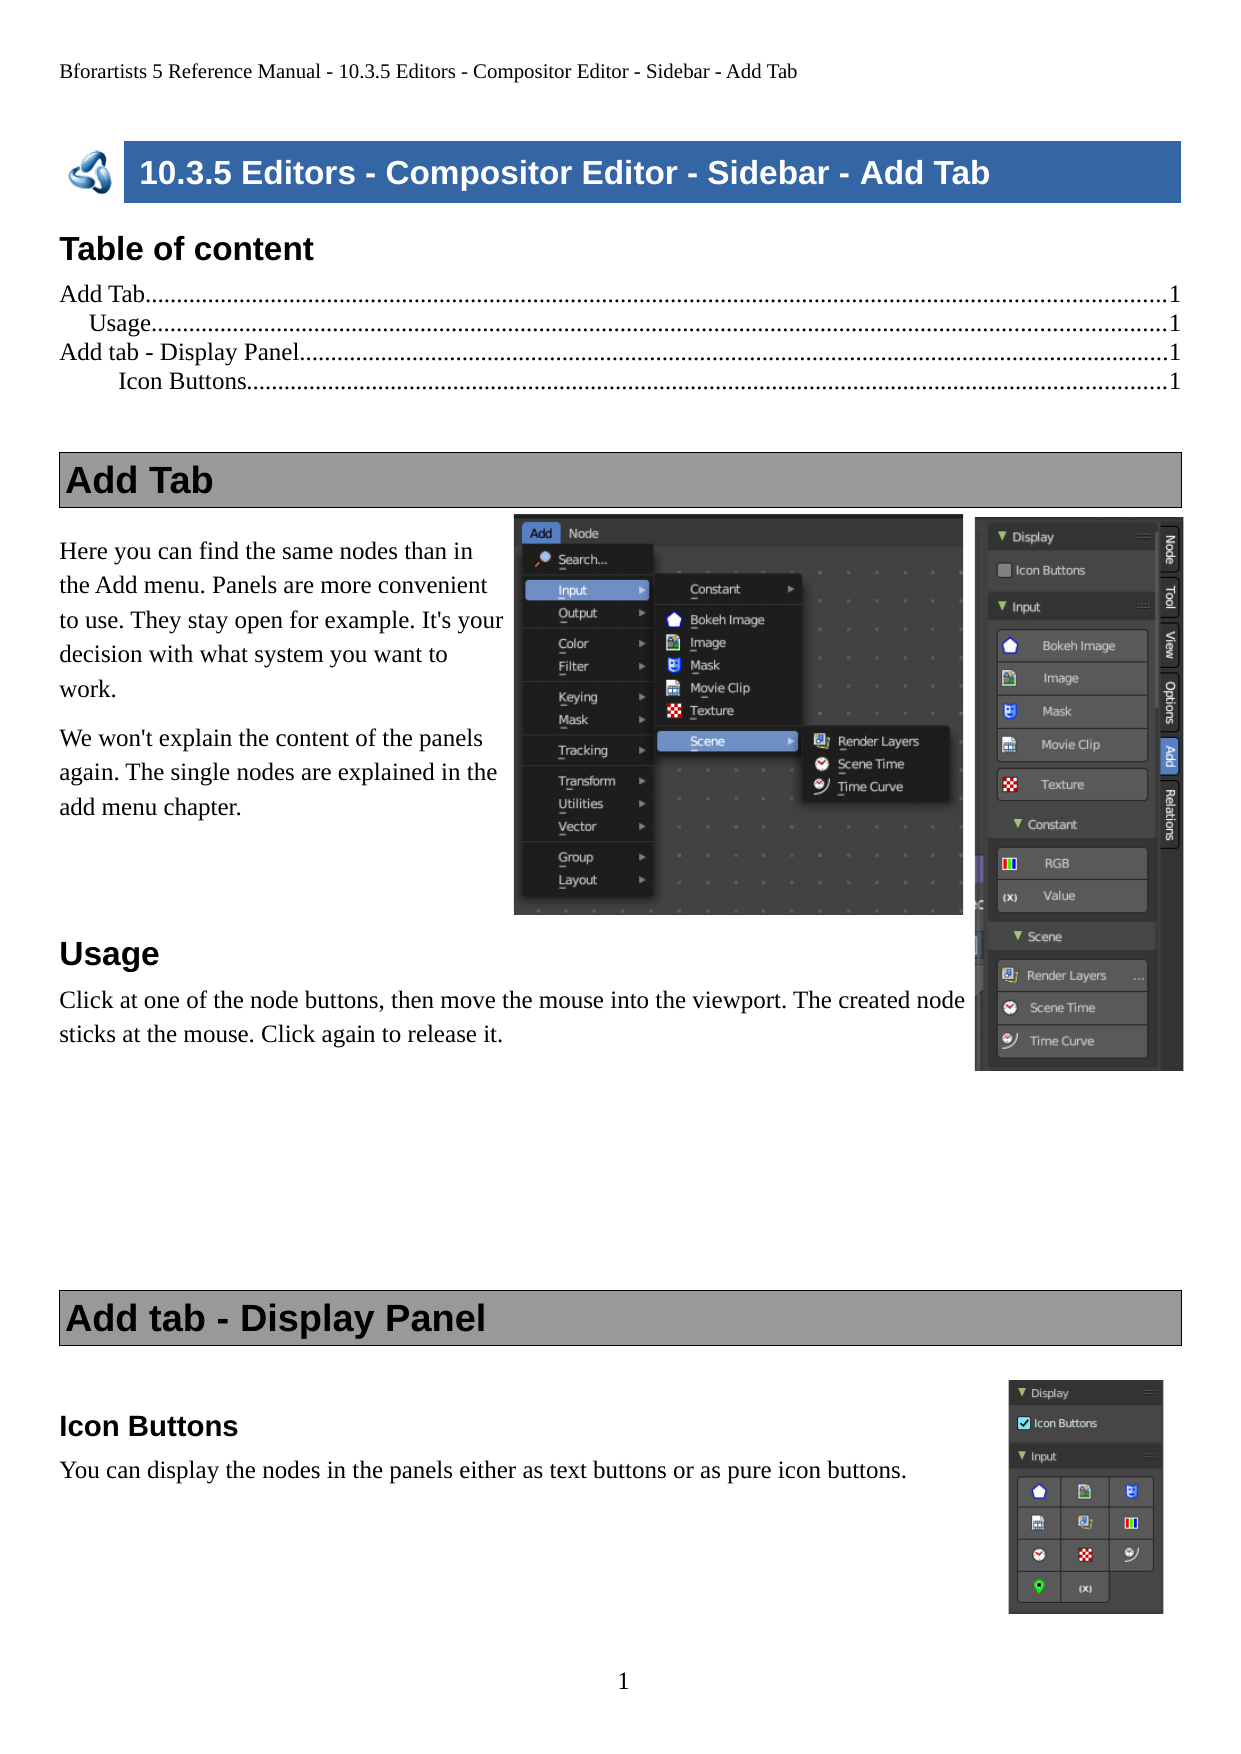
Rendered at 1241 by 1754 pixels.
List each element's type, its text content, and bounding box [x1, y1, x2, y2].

text Click at one of the node buttons, then move the mouse into the viewport. The created node sticks at the mouse. Click again to release it. [59, 985, 974, 1048]
subtitle [1164, 1409, 1181, 1443]
picture [65, 147, 114, 197]
text Here you can find the same nodes than in the Add menu. Panels are more convenient to use. They stay open for example. It's your decision with what system you want to work. [59, 536, 513, 703]
text You can display the nodes in the panels either as text buttons or as pure icon buttons. [59, 1455, 1008, 1484]
table_header [59, 141, 124, 203]
picture [974, 517, 1184, 1071]
picture [513, 514, 964, 915]
table_header 10.3.5 Editors - Compositor Editor - Sidebar - Add Tab [124, 141, 1181, 203]
text Add tab - Display Panel 1 [59, 337, 1181, 366]
subtitle Icon Buttons [59, 1409, 1008, 1443]
subtitle Table of content [59, 228, 1181, 267]
subtitle Usage [59, 934, 974, 972]
table_header Add tab - Display Panel [60, 1291, 1181, 1345]
text Icon Buttons 1 [118, 366, 1181, 394]
text Usage 1 [88, 308, 1181, 337]
text Add Tab 1 [59, 279, 1181, 308]
text We won't explain the content of the panels again. The single nodes are explained in the add menu chapter. [59, 723, 513, 821]
picture [1008, 1380, 1164, 1614]
table_header Add Tab [60, 453, 1181, 507]
